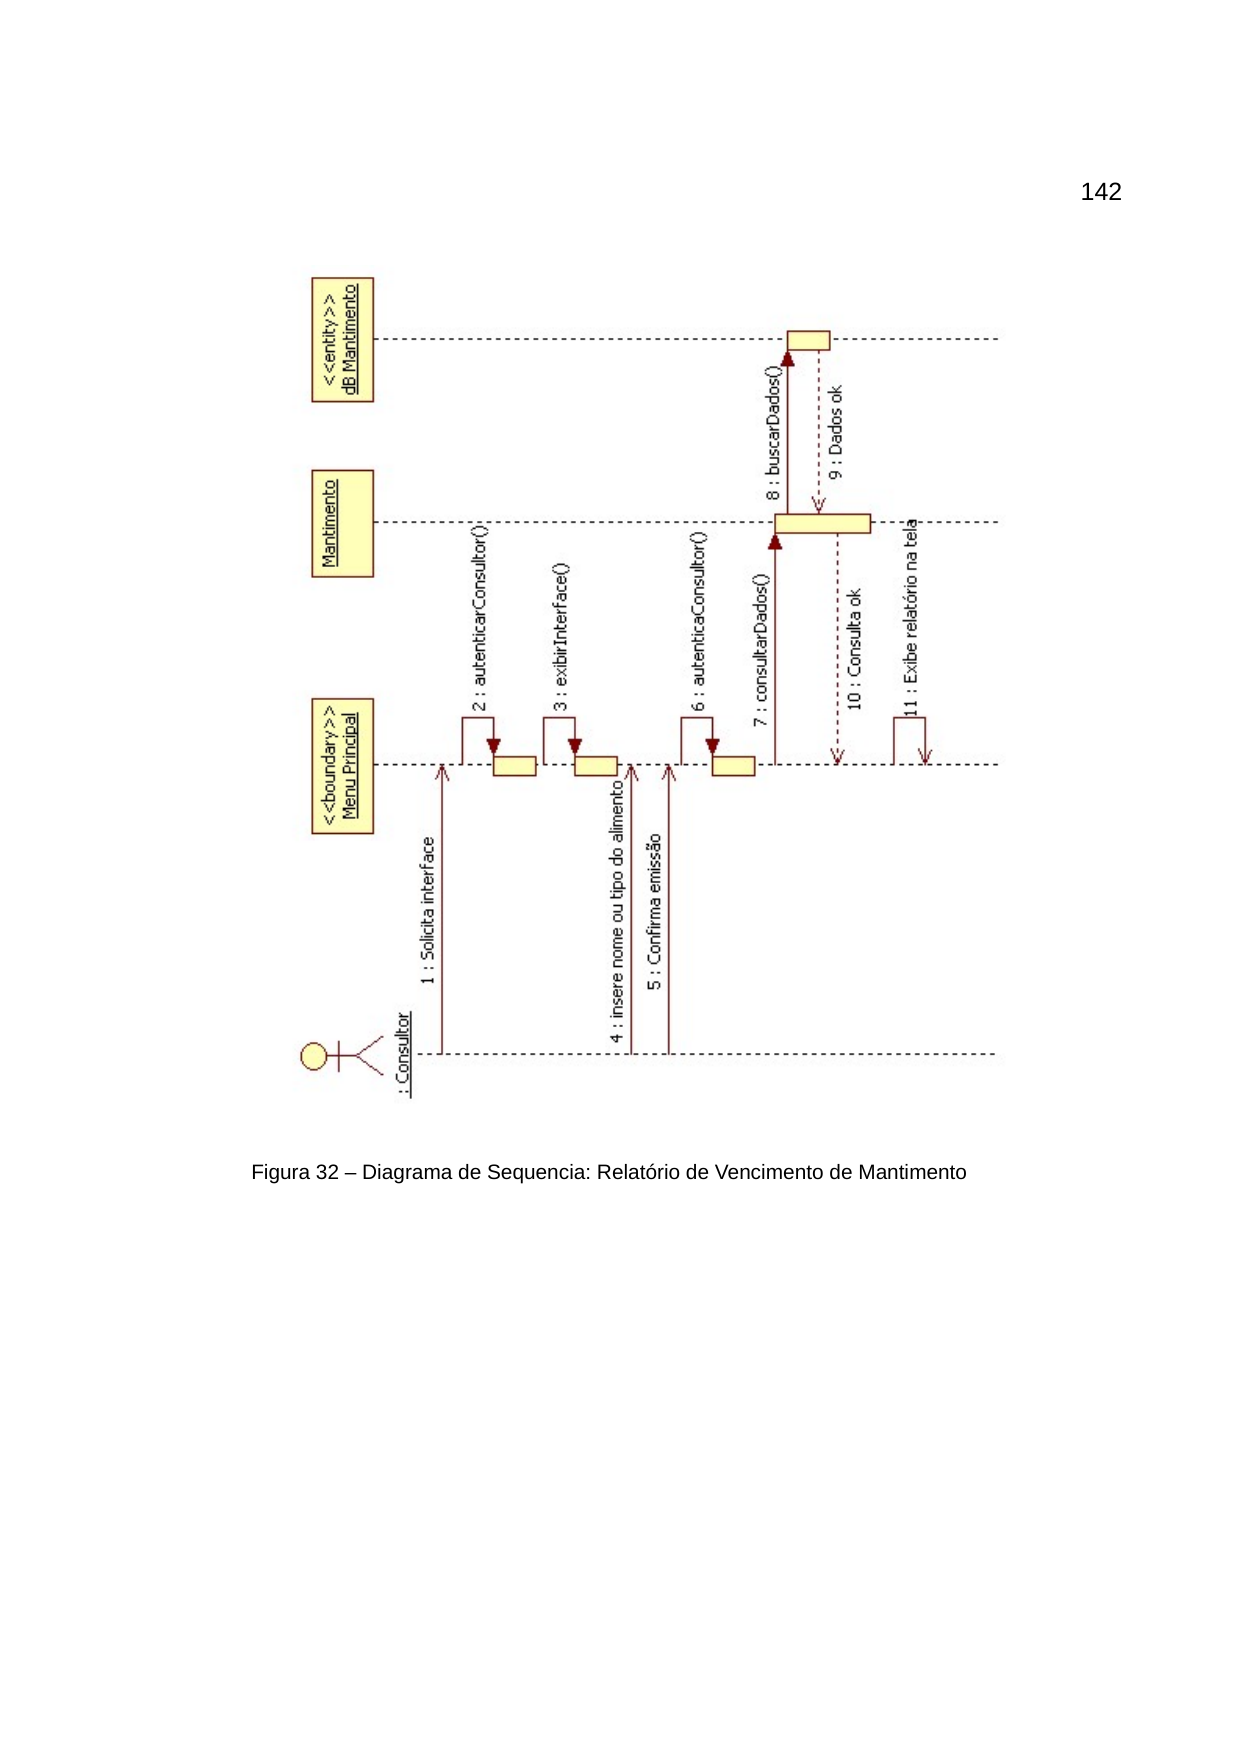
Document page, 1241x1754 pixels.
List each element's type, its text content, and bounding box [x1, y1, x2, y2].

picture [268, 265, 1031, 1160]
text Figura 32 – Diagrama de Sequencia: Relatório de Vencimento de Mantimento [177, 1160, 1122, 1183]
